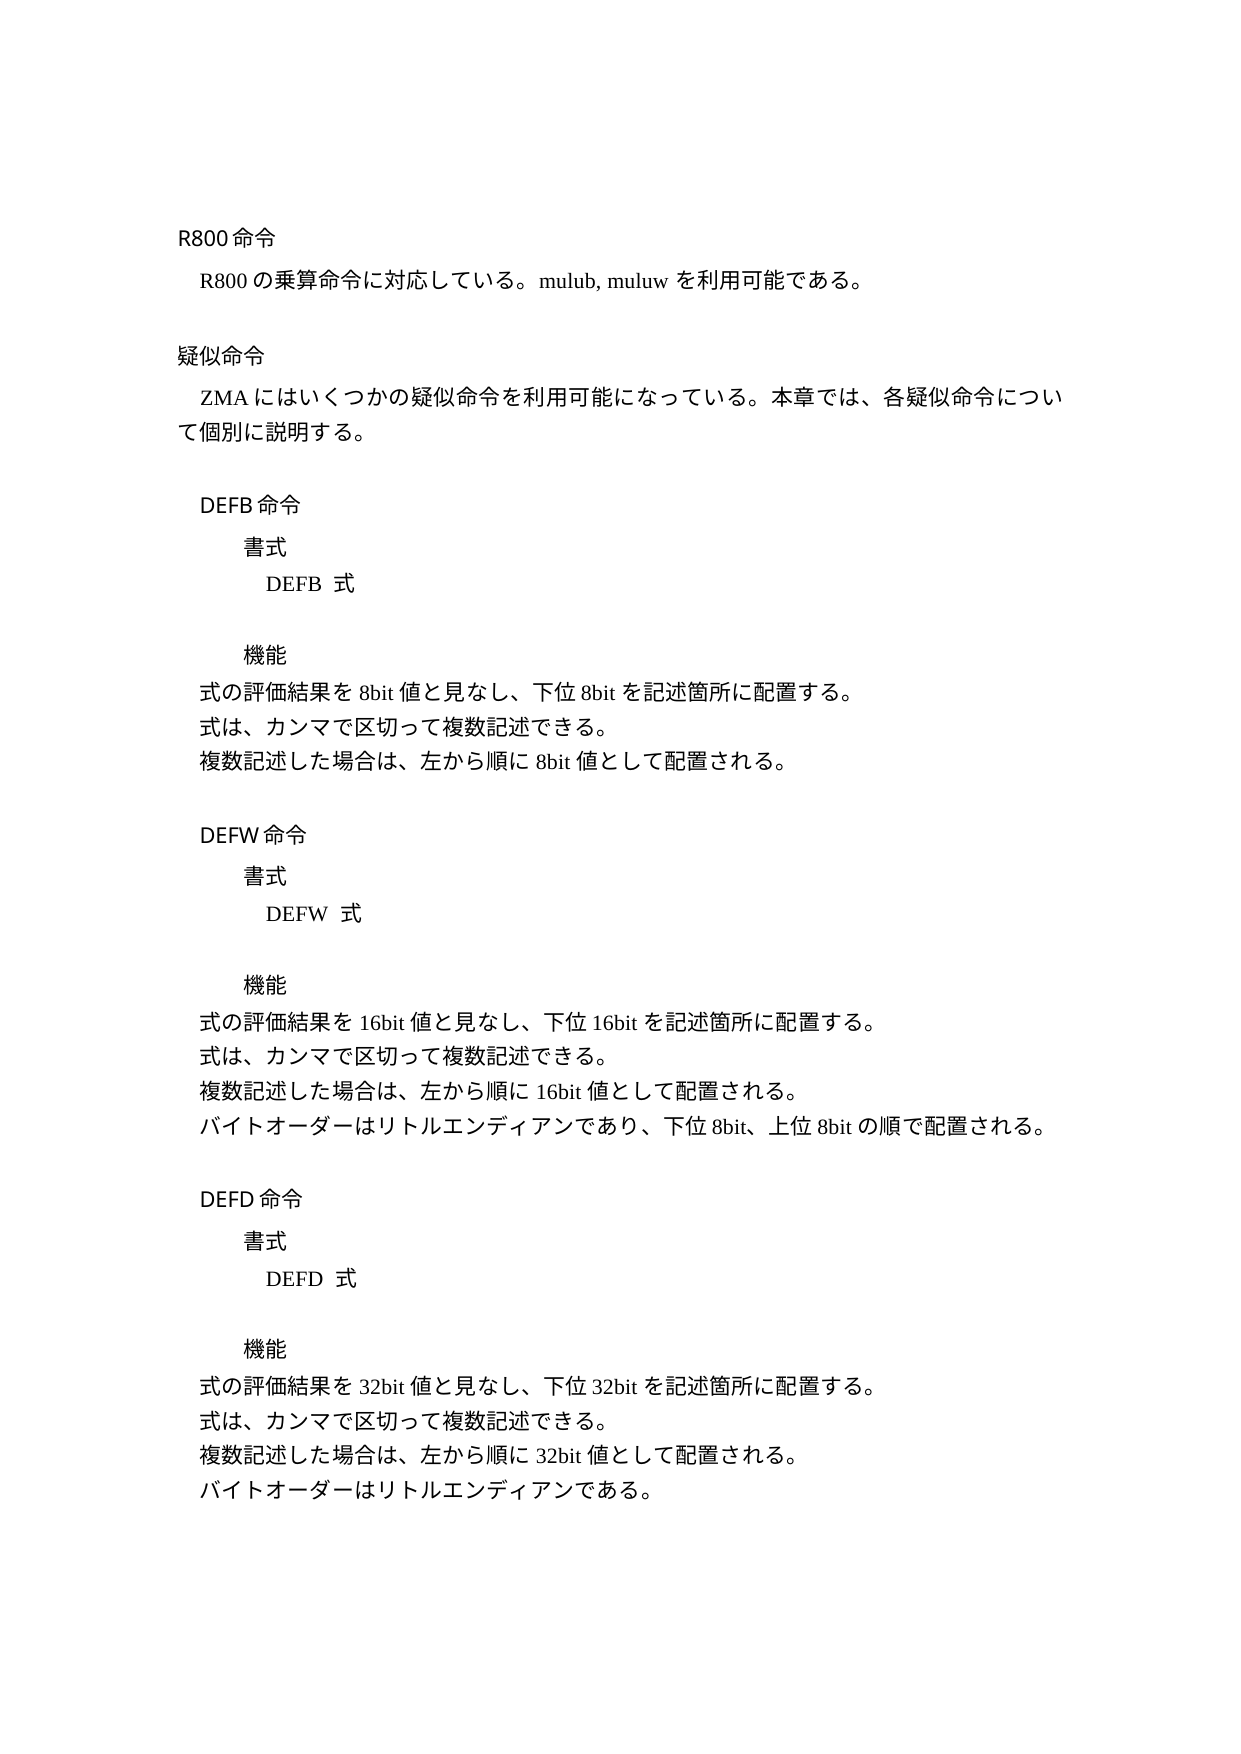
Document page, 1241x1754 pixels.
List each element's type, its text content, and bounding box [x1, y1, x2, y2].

text 機能 [243, 965, 1063, 999]
text DEFB命令 [199, 485, 1063, 520]
text DEFD 式 [177, 1257, 1063, 1292]
text 機能 [243, 1329, 1063, 1364]
text DEFW命令 [199, 815, 1063, 850]
text 複数記述した場合は、左から順に 16bit 値として配置される。 [177, 1071, 1063, 1106]
text 式の評価結果を 16bit 値と見なし、下位16bit を記述箇所に配置する。 [177, 1002, 1063, 1036]
text バイトオーダーはリトルエンディアンであり、下位8bit、上位8bit の順で配置される。 [177, 1106, 1063, 1140]
text 書式 [243, 1221, 1063, 1255]
text R800の乗算命令に対応している。mulub, muluw を利用可能である。 [177, 260, 1063, 294]
text 式は、カンマで区切って複数記述できる。 [177, 1401, 1063, 1435]
text DEFW 式 [177, 893, 1063, 928]
text 式は、カンマで区切って複数記述できる。 [177, 707, 1063, 741]
text 式は、カンマで区切って複数記述できる。 [177, 1036, 1063, 1071]
text バイトオーダーはリトルエンディアンである。 [177, 1470, 1063, 1505]
text 書式 [243, 527, 1063, 561]
text DEFB 式 [177, 563, 1063, 598]
text ZMAにはいくつかの疑似命令を利用可能になっている。本章では、各疑似命令について個別に説明する。 [177, 377, 1063, 446]
text 疑似命令 [177, 336, 1063, 370]
text 書式 [243, 856, 1063, 891]
text 機能 [243, 635, 1063, 670]
text 式の評価結果を 32bit 値と見なし、下位32bit を記述箇所に配置する。 [177, 1366, 1063, 1401]
text R800命令 [177, 218, 1063, 253]
text 式の評価結果を 8bit 値と見なし、下位8bit を記述箇所に配置する。 [177, 672, 1063, 707]
text 複数記述した場合は、左から順に 8bit 値として配置される。 [177, 741, 1063, 776]
text DEFD命令 [199, 1179, 1063, 1214]
text 複数記述した場合は、左から順に 32bit 値として配置される。 [177, 1435, 1063, 1470]
